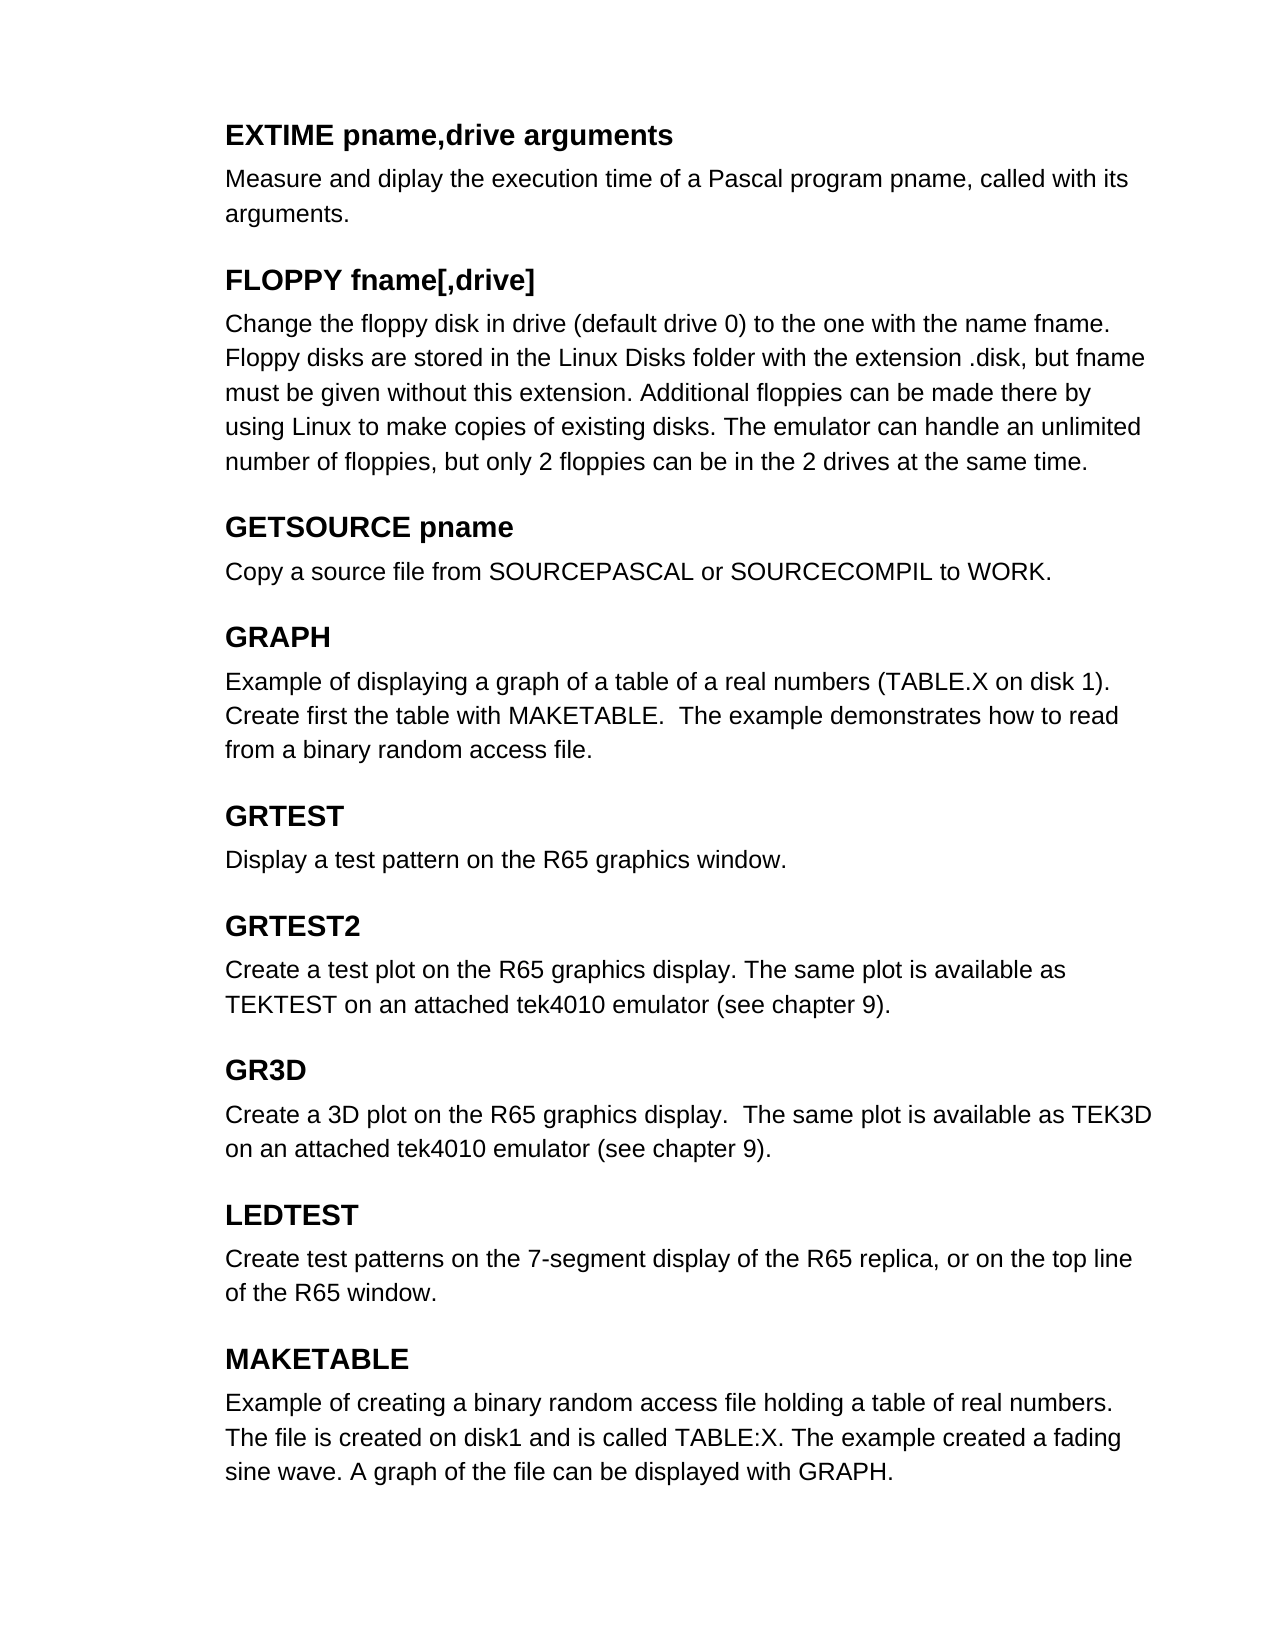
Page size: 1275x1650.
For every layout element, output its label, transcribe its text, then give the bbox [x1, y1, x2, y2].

subtitle GRTEST2 [225, 909, 1157, 943]
subtitle EXTIME pname,drive arguments [225, 118, 1157, 152]
text Create test patterns on the 7-segment display of the R65 replica, or on the top line of the R65 window. [225, 1244, 1157, 1307]
text Create a 3D plot on the R65 graphics display. The same plot is available as TEK3D on an attached tek4010 emulator (see chapter 9). [225, 1099, 1157, 1163]
text Measure and diplay the execution time of a Pascal program pname, called with its arguments. [225, 164, 1157, 228]
text Display a test pattern on the R65 graphics window. [225, 845, 1157, 874]
text Example of displaying a graph of a table of a real numbers (TABLE.X on disk 1). Create first the table with MAKETABLE. The example demonstrates how to read from a binary random access file. [225, 666, 1157, 764]
subtitle MAKETABLE [225, 1342, 1157, 1376]
subtitle GETSOURCE pname [225, 510, 1157, 544]
text Change the floppy disk in drive (default drive 0) to the one with the name fname. Floppy disks are stored in the Linux Disks folder with the extension .disk, but fname must be given without this extension. Additional floppies can be made there by using Linux to make copies of existing disks. The emulator can handle an unlimited number of floppies, but only 2 floppies can be in the 2 drives at the same time. [225, 309, 1157, 475]
text Copy a source file from SOURCEPASCAL or SOURCECOMPIL to WORK. [225, 557, 1157, 585]
text Create a test plot on the R65 graphics display. The same plot is available as TEKTEST on an attached tek4010 emulator (see chapter 9). [225, 955, 1157, 1018]
subtitle GRTEST [225, 799, 1157, 833]
subtitle LEDTEST [225, 1198, 1157, 1231]
subtitle GRAPH [225, 620, 1157, 654]
subtitle FLOPPY fname[,drive] [225, 262, 1157, 296]
text Example of creating a binary random access file holding a table of real numbers. The file is created on disk1 and is called TABLE:X. The example created a fading sine wave. A graph of the file can be displayed with GRAPH. [225, 1388, 1157, 1486]
subtitle GR3D [225, 1053, 1157, 1087]
